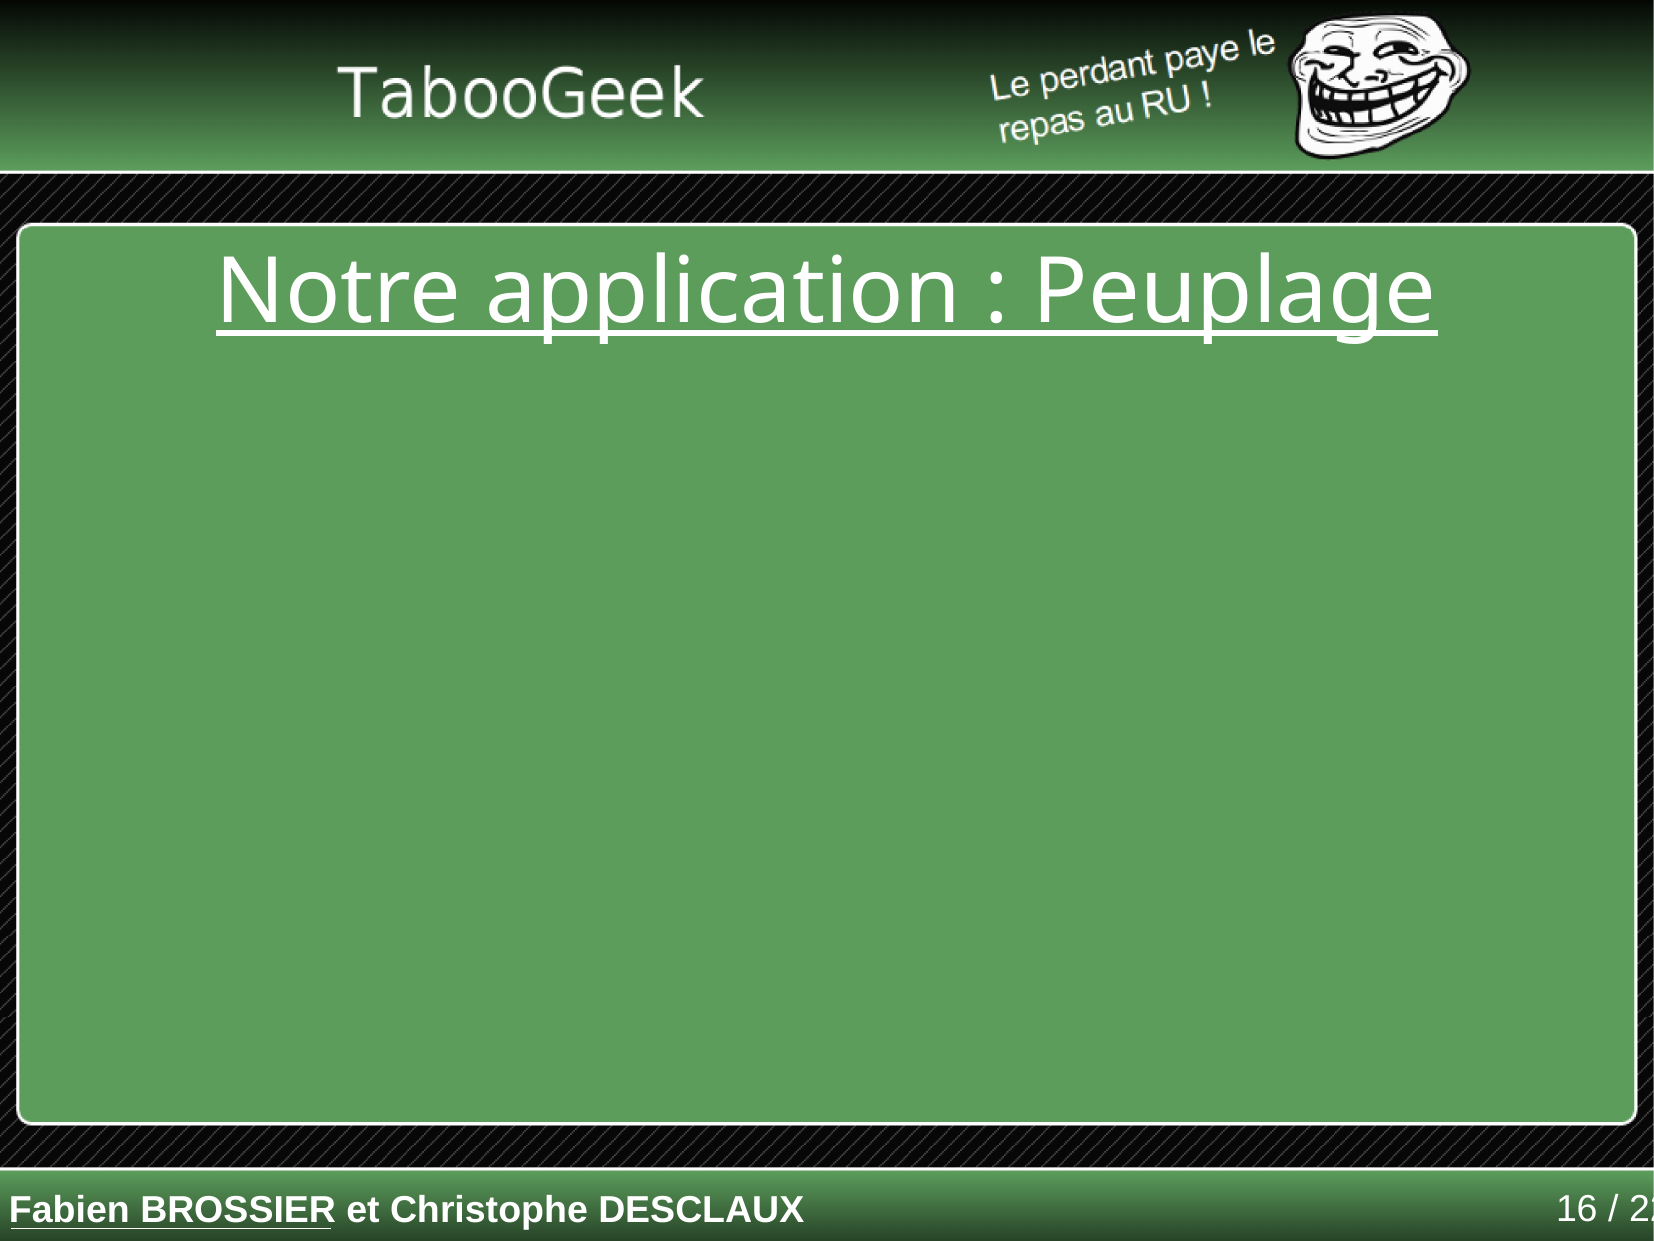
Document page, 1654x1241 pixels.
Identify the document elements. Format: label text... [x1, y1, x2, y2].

title Notre application : Peuplage [35, 213, 1619, 362]
picture [0, 0, 1654, 1241]
